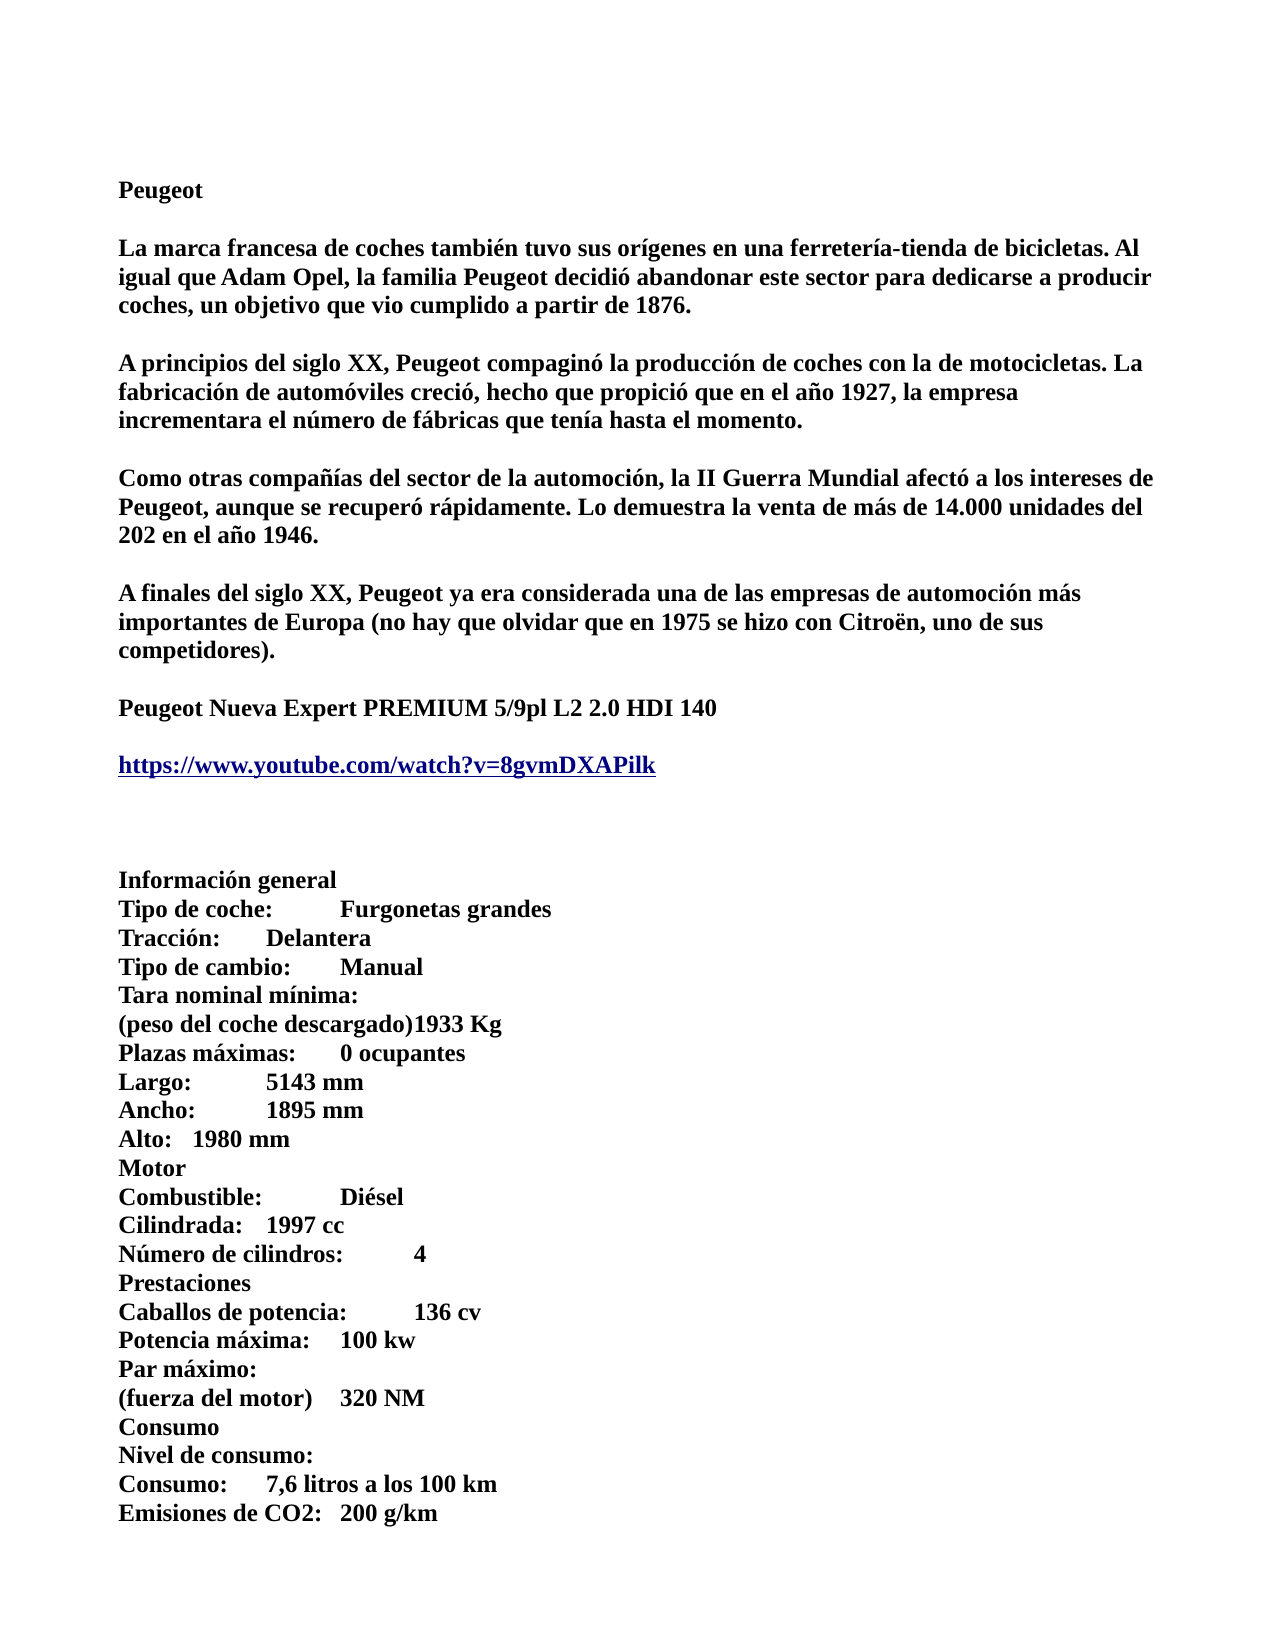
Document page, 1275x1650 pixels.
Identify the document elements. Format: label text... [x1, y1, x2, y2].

text Prestaciones [118, 1268, 1157, 1297]
text Plazas máximas: 0 ocupantes [118, 1038, 1157, 1067]
text Caballos de potencia: 136 cv [118, 1297, 1157, 1326]
text La marca francesa de coches también tuvo sus orígenes en una ferretería-tienda de bicicletas. Al igual que Adam Opel, la familia Peugeot decidió abandonar este sector para dedicarse a producir coches, un objetivo que vio cumplido a partir de 1876. [118, 233, 1157, 319]
text (fuerza del motor) 320 NM [118, 1383, 1157, 1412]
text Peugeot [118, 176, 1157, 204]
text Consumo: 7,6 litros a los 100 km [118, 1469, 1157, 1498]
text Ancho: 1895 mm [118, 1096, 1157, 1124]
text Largo: 5143 mm [118, 1067, 1157, 1096]
text A principios del siglo XX, Peugeot compaginó la producción de coches con la de motocicletas. La fabricación de automóviles creció, hecho que propició que en el año 1927, la empresa incrementara el número de fábricas que tenía hasta el momento. [118, 348, 1157, 434]
text Par máximo: [118, 1354, 1157, 1383]
text Como otras compañías del sector de la automoción, la II Guerra Mundial afectó a los intereses de Peugeot, aunque se recuperó rápidamente. Lo demuestra la venta de más de 14.000 unidades del 202 en el año 1946. [118, 463, 1157, 549]
text Cilindrada: 1997 cc [118, 1211, 1157, 1239]
text Nivel de consumo: [118, 1441, 1157, 1469]
text A finales del siglo XX, Peugeot ya era considerada una de las empresas de automoción más importantes de Europa (no hay que olvidar que en 1975 se hizo con Citroën, uno de sus competidores). [118, 578, 1157, 664]
text Consumo [118, 1412, 1157, 1441]
text Tipo de coche: Furgonetas grandes [118, 894, 1157, 923]
text Peugeot Nueva Expert PREMIUM 5/9pl L2 2.0 HDI 140 [118, 693, 1157, 722]
text Motor [118, 1153, 1157, 1182]
text Combustible: Diésel [118, 1182, 1157, 1211]
text Número de cilindros: 4 [118, 1239, 1157, 1268]
text Tracción: Delantera [118, 923, 1157, 952]
text https://www.youtube.com/watch?v=8gvmDXAPilk [118, 751, 1157, 779]
text Potencia máxima: 100 kw [118, 1326, 1157, 1354]
text Emisiones de CO2: 200 g/km [118, 1498, 1157, 1527]
text Tara nominal mínima: [118, 981, 1157, 1009]
text (peso del coche descargado) 1933 Kg [118, 1009, 1157, 1038]
text Alto: 1980 mm [118, 1124, 1157, 1153]
text Información general [118, 866, 1157, 894]
text Tipo de cambio: Manual [118, 952, 1157, 981]
